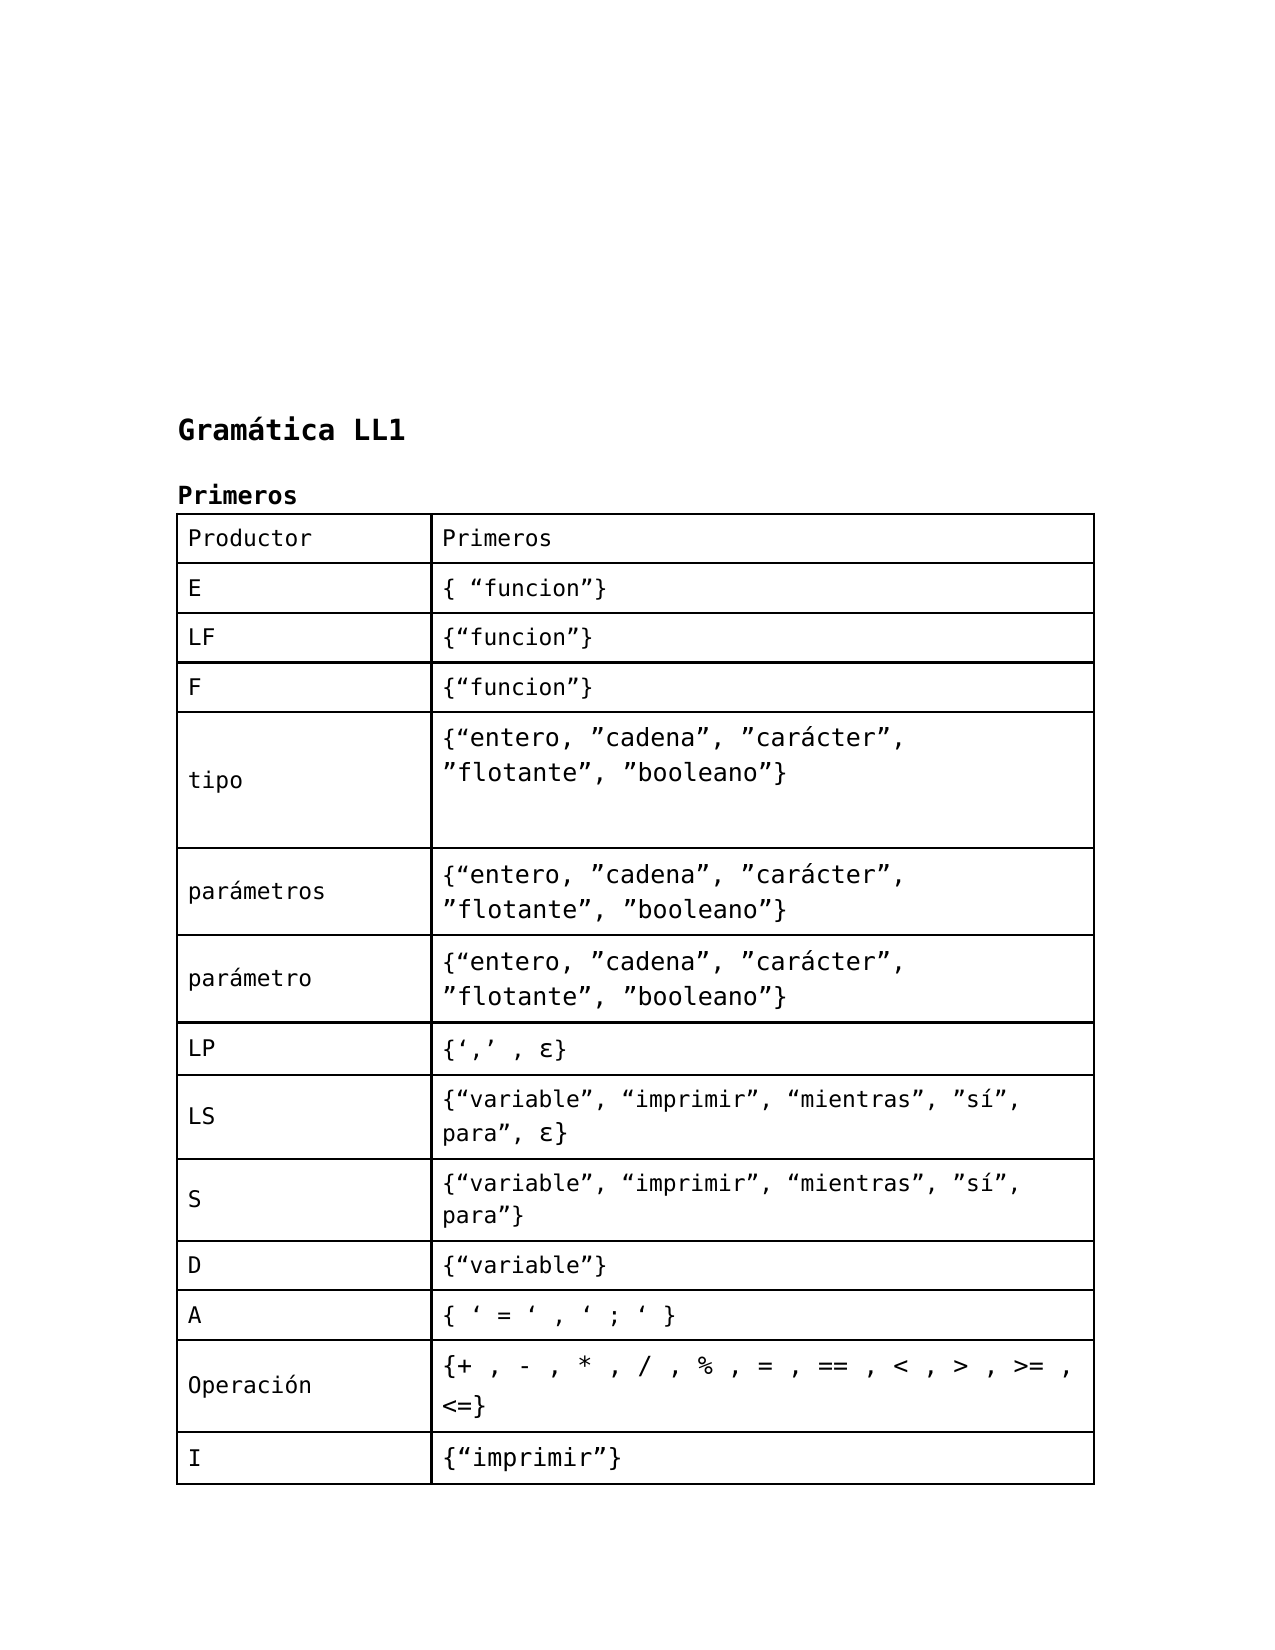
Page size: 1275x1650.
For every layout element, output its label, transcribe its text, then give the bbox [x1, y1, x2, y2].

table_cell I [178, 1433, 430, 1483]
table_cell {+ , - , * , / , % , = , == , < , > , >= , <=} [433, 1341, 1093, 1431]
table_cell LF [178, 614, 430, 661]
table_cell A [178, 1291, 430, 1339]
table_cell S [178, 1160, 430, 1240]
subtitle Primeros [177, 481, 1098, 510]
table_cell { ‘ = ‘ , ‘ ; ‘ } [433, 1291, 1093, 1339]
table_cell {“variable”, “imprimir”, “mientras”, ”sí”, para”} [433, 1160, 1093, 1240]
table_cell Operación [178, 1341, 430, 1431]
table_header Primeros [433, 515, 1093, 562]
table_cell { “funcion”} [433, 564, 1093, 612]
subtitle Gramática LL1 [177, 414, 1098, 448]
table_cell {“variable”, “imprimir”, “mientras”, ”sí”, para”, ε} [433, 1076, 1093, 1158]
table_cell parámetro [178, 936, 430, 1021]
table_cell E [178, 564, 430, 612]
table_cell LP [178, 1024, 430, 1073]
table_cell {“variable”} [433, 1242, 1093, 1289]
table_cell tipo [178, 713, 430, 847]
table_cell {“funcion”} [433, 664, 1093, 711]
table_cell {“entero, ”cadena”, ”carácter”, ”flotante”, ”booleano”} [433, 713, 1093, 847]
table_cell {“entero, ”cadena”, ”carácter”, ”flotante”, ”booleano”} [433, 936, 1093, 1021]
table_cell {‘,’ , ε} [433, 1024, 1093, 1073]
table_cell {“funcion”} [433, 614, 1093, 661]
table_header Productor [178, 515, 430, 562]
table_cell {“entero, ”cadena”, ”carácter”, ”flotante”, ”booleano”} [433, 849, 1093, 934]
table_cell F [178, 664, 430, 711]
table_cell LS [178, 1076, 430, 1158]
table_cell parámetros [178, 849, 430, 934]
table_cell {“imprimir”} [433, 1433, 1093, 1483]
table_cell D [178, 1242, 430, 1289]
